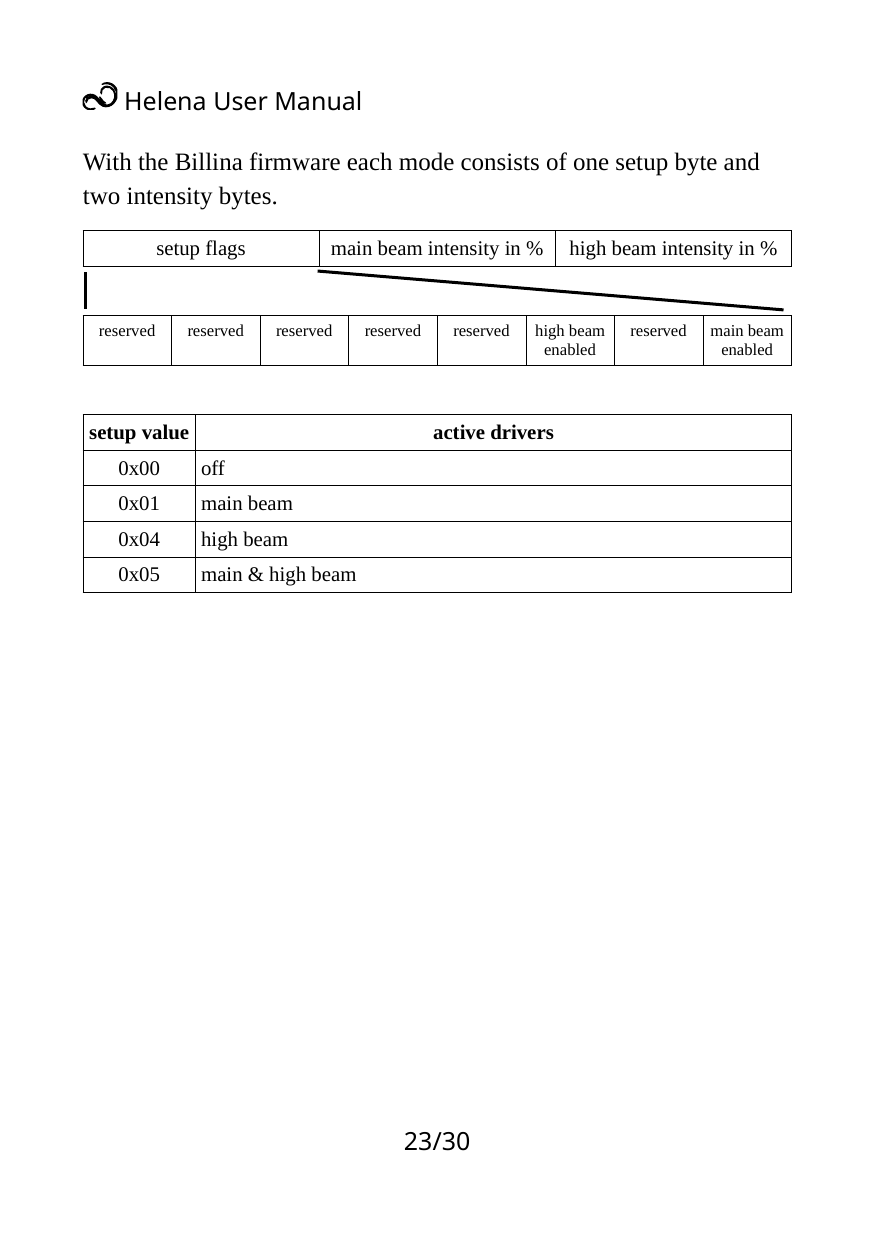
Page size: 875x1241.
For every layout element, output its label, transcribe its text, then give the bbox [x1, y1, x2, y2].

table_header main beam intensity in % [320, 231, 555, 266]
table_header active drivers [196, 415, 791, 450]
table_header high beam intensity in % [556, 231, 791, 266]
table_header reserved [615, 316, 703, 365]
table_cell 0x01 [84, 486, 195, 521]
table_cell 0x00 [84, 451, 195, 485]
table_cell main & high beam [196, 558, 791, 592]
table_header reserved [172, 316, 260, 365]
table_cell off [196, 451, 791, 485]
table_header reserved [261, 316, 348, 365]
table_header setup flags [84, 231, 319, 266]
table_cell main beam [196, 486, 791, 521]
table_header reserved [349, 316, 437, 365]
table_header reserved [438, 316, 526, 365]
table_cell 0x04 [84, 522, 195, 557]
table_cell high beam [196, 522, 791, 557]
table_cell 0x05 [84, 558, 195, 592]
table_header main beam enabled [704, 316, 791, 365]
table_header reserved [84, 316, 171, 365]
text With the Billina firmware each mode consists of one setup byte and two intensity bytes. [83, 147, 791, 210]
table_header setup value [84, 415, 195, 450]
table_header high beam enabled [527, 316, 614, 365]
